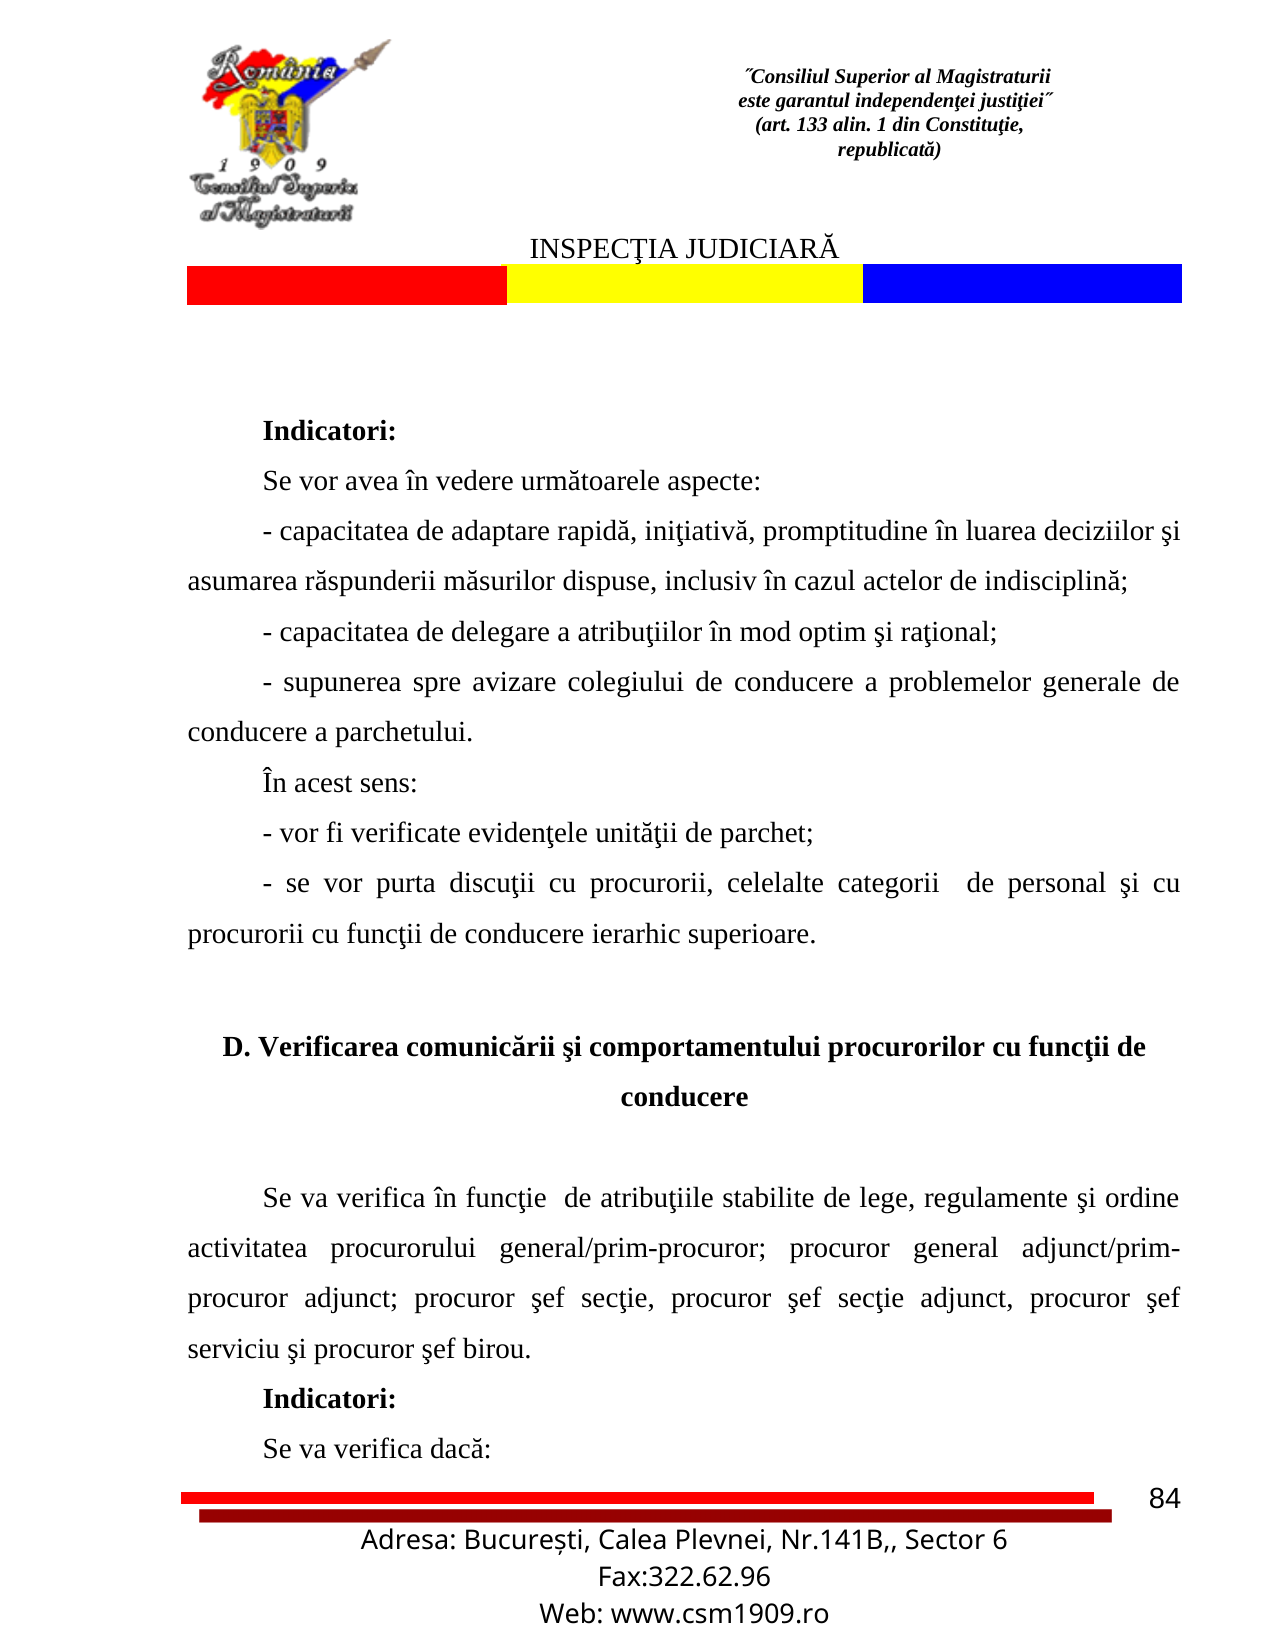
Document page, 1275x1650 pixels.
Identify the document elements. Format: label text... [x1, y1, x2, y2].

text - se vor purta discuţii cu procurorii, celelalte categorii de personal şi cu procurorii cu funcţii de conducere ierarhic superioare. [187, 865, 1181, 949]
text Indicatori: [187, 413, 1181, 446]
text În acest sens: [187, 765, 1181, 798]
text D. Verificarea comunicării şi comportamentului procurorilor cu funcţii de conducere [187, 1029, 1181, 1113]
text - capacitatea de adaptare rapidă, iniţiativă, promptitudine în luarea deciziilor şi asumarea răspunderii măsurilor dispuse, inclusiv în cazul actelor de indisciplină; [187, 513, 1181, 597]
text - supunerea spre avizare colegiului de conducere a problemelor generale de conducere a parchetului. [187, 664, 1181, 748]
text Se va verifica dacă: [187, 1431, 1181, 1465]
text Se va verifica în funcţie de atribuţiile stabilite de lege, regulamente şi ordine activitatea procurorului general/prim-procuror; procuror general adjunct/prim-procuror adjunct; procuror şef secţie, procuror şef secţie adjunct, procuror şef serviciu şi procuror şef birou. [187, 1180, 1181, 1364]
text Indicatori: [187, 1381, 1181, 1414]
picture [189, 39, 393, 230]
text Se vor avea în vedere următoarele aspecte: [187, 463, 1181, 496]
text - capacitatea de delegare a atribuţiilor în mod optim şi raţional; [187, 614, 1181, 647]
text - vor fi verificate evidenţele unităţii de parchet; [187, 815, 1181, 849]
